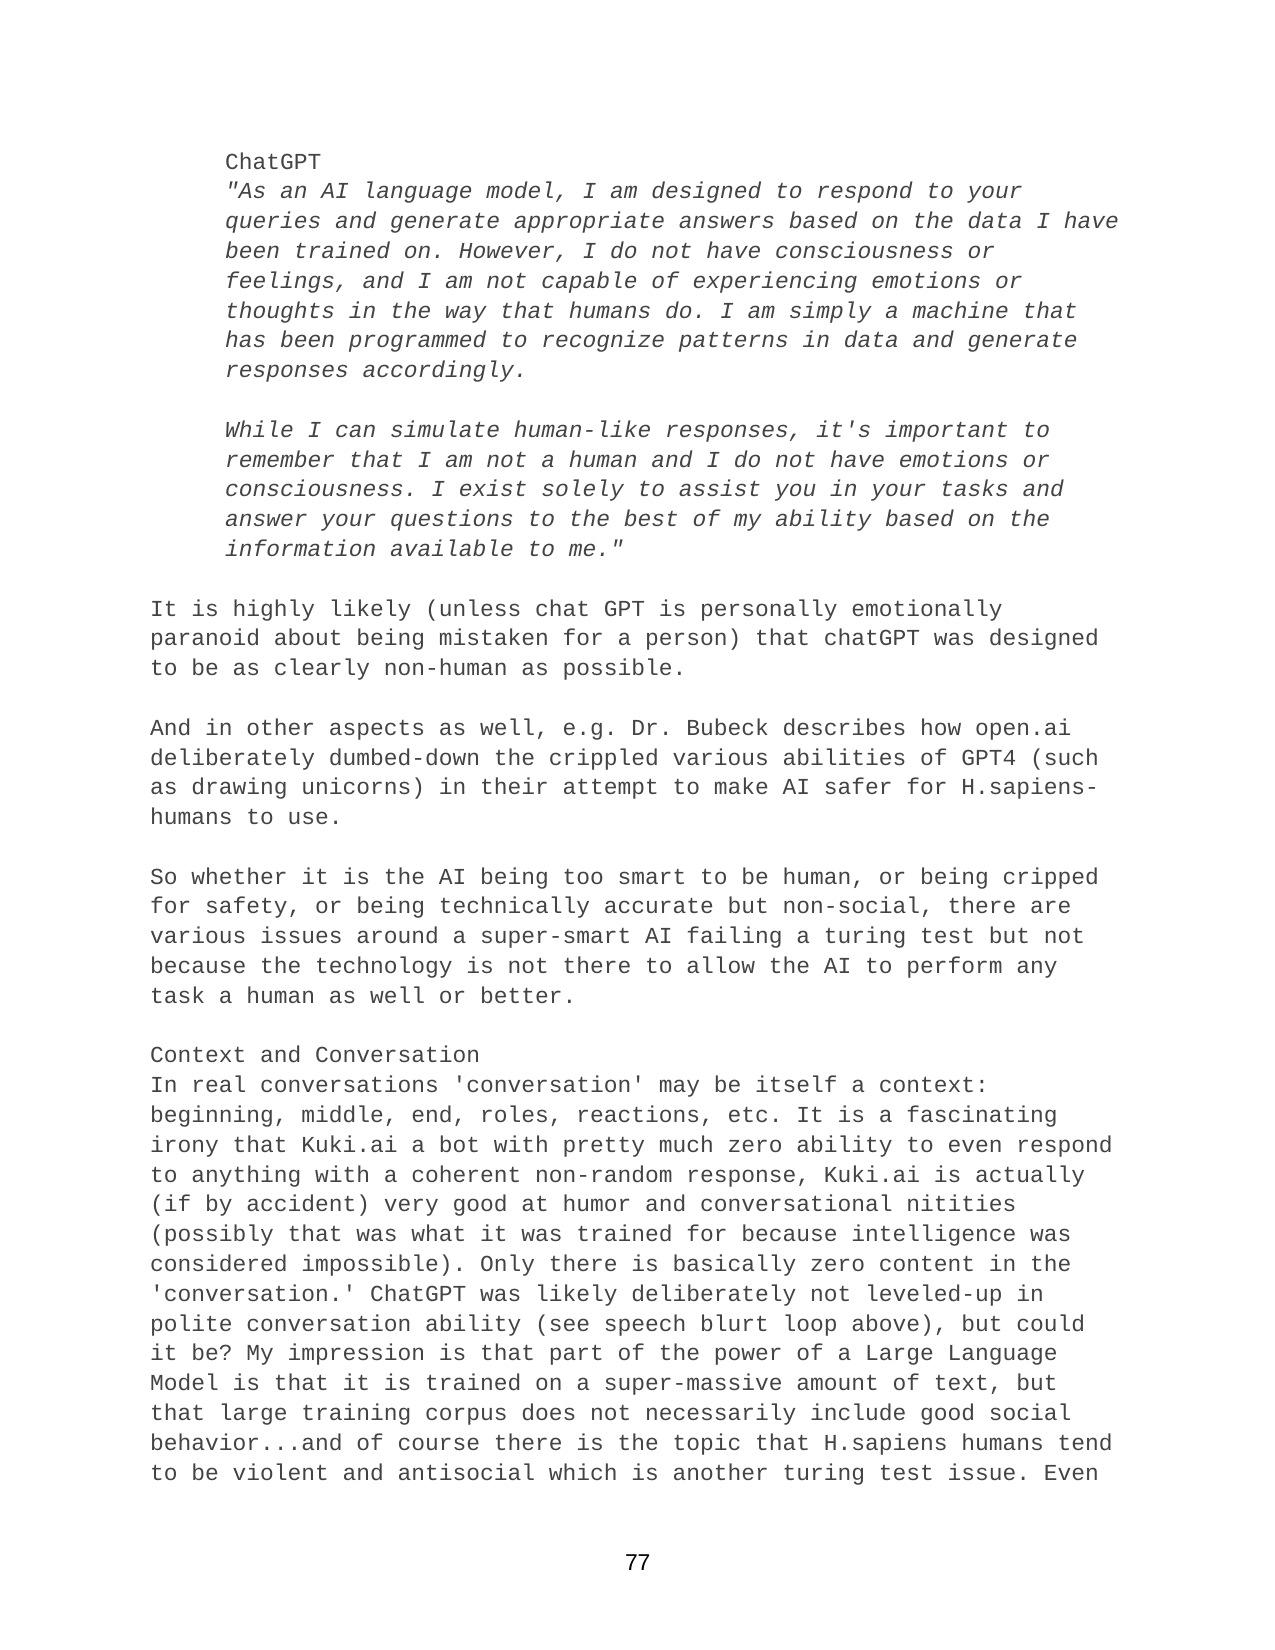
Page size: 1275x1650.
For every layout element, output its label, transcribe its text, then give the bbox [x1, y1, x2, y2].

text So whether it is the AI being too smart to be human, or being cripped for safety, or being technically accurate but non-social, there are various issues around a super-smart AI failing a turing test but not because the technology is not there to allow the AI to perform any task a human as well or better. [150, 865, 1125, 1010]
text "As an AI language model, I am designed to respond to your queries and generate appropriate answers based on the data I have been trained on. However, I do not have consciousness or feelings, and I am not capable of experiencing emotions or thoughts in the way that humans do. I am simply a machine that has been programmed to recognize patterns in data and generate responses accordingly. [225, 180, 1125, 384]
text While I can simulate human-like responses, it's important to remember that I am not a human and I do not have emotions or consciousness. I exist solely to assist you in your tasks and answer your questions to the best of my ability based on the information available to me." [225, 418, 1125, 563]
text And in other aspects as well, e.g. Dr. Bubeck describes how open.ai deliberately dumbed-down the crippled various abilities of GPT4 (such as drawing unicorns) in their attempt to make AI safer for H.sapiens-humans to use. [150, 716, 1125, 831]
text ChatGPT [150, 150, 1125, 176]
text In real conversations 'conversation' may be itself a context: beginning, middle, end, roles, reactions, etc. It is a fascinating irony that Kuki.ai a bot with pretty much zero ability to even respond to anything with a coherent non-random response, Kuki.ai is actually (if by accident) very good at humor and conversational nitities (possibly that was what it was trained for because intelligence was considered impossible). Only there is basically zero content in the 'conversation.' ChatGPT was likely deliberately not leveled-up in polite conversation ability (see speech blurt loop above), but could it be? My impression is that part of the power of a Large Language Model is that it is trained on a super-massive amount of text, but that large training corpus does not necessarily include good social behavior...and of course there is the topic that H.sapiens humans tend to be violent and antisocial which is another turing test issue. Even [150, 1073, 1125, 1487]
text Context and Conversation [150, 1044, 1125, 1070]
text It is highly likely (unless chat GPT is personally emotionally paranoid about being mistaken for a person) that chatGPT was designed to be as clearly non-human as possible. [150, 597, 1125, 682]
